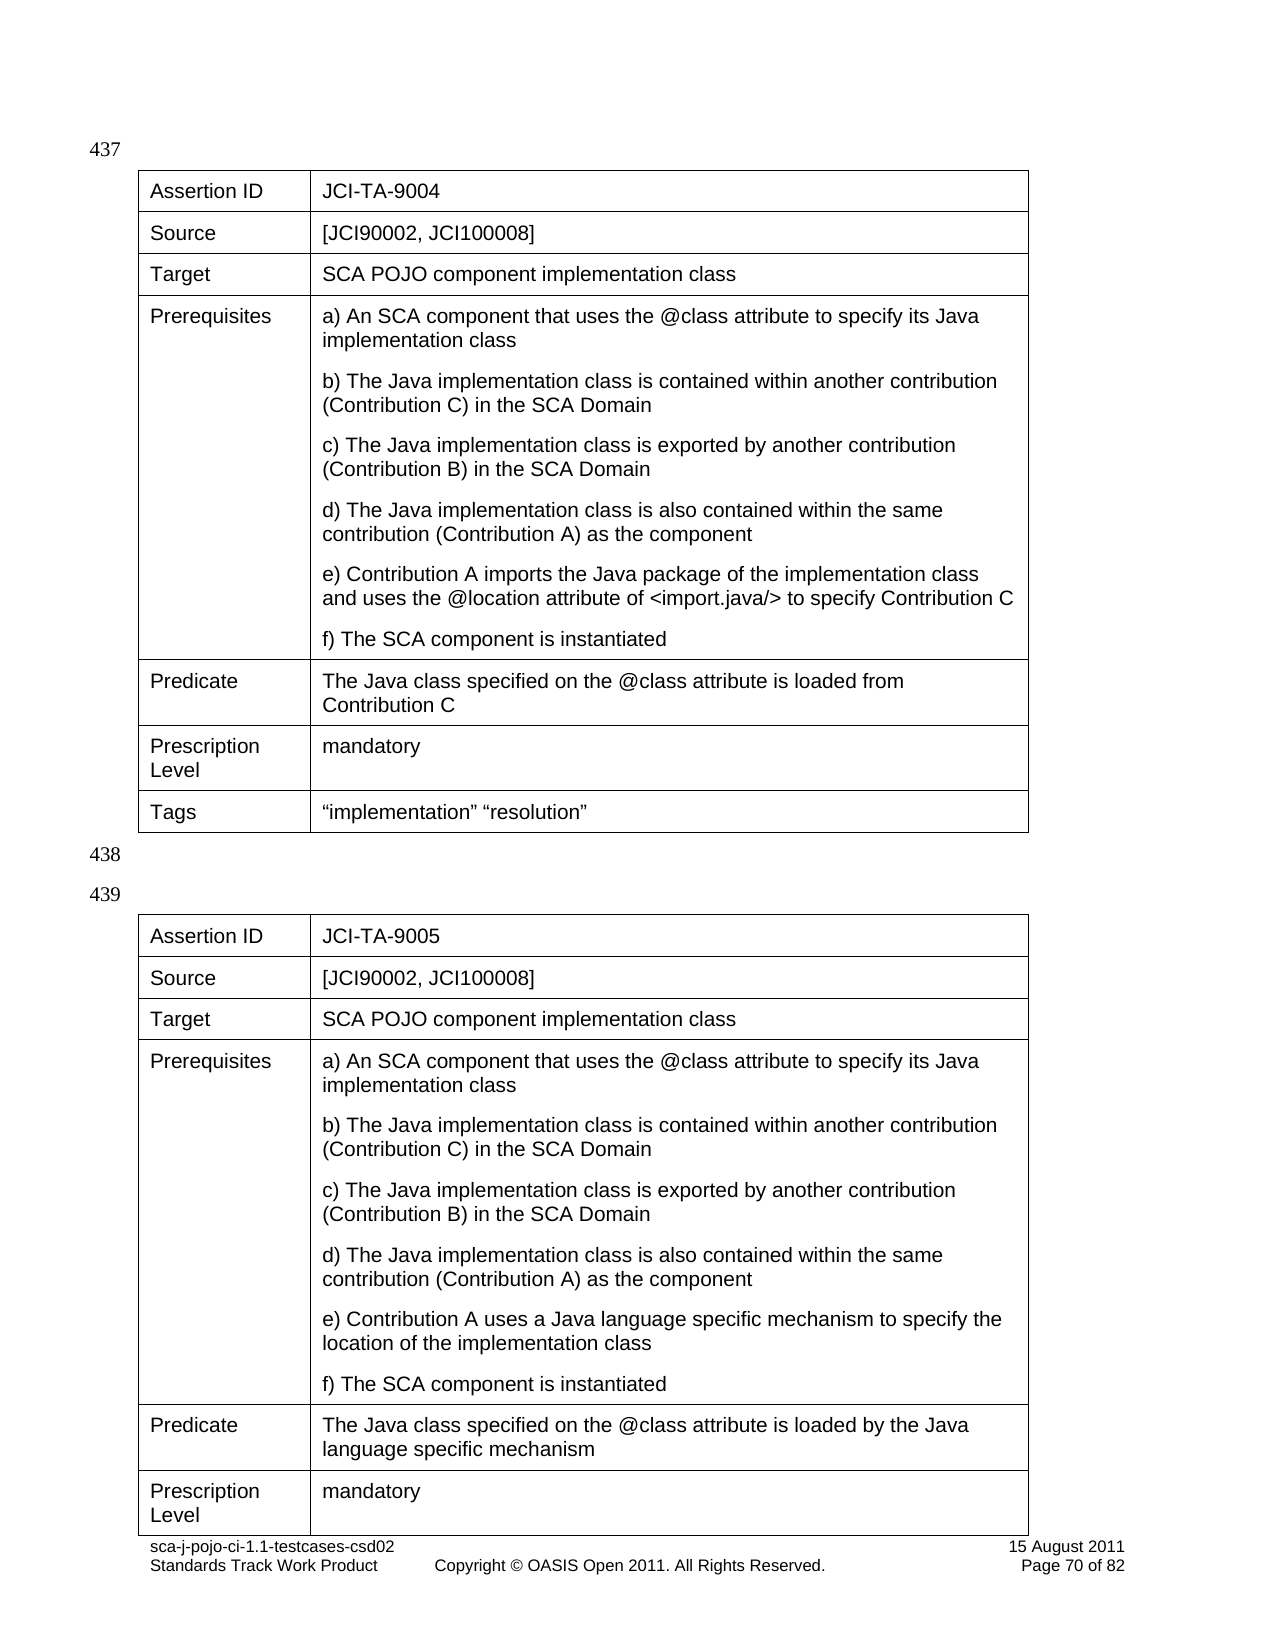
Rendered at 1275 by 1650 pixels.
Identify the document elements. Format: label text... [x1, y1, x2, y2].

table_header Assertion ID [139, 915, 310, 956]
table_cell Tags [139, 791, 310, 832]
table_cell mandatory [311, 1471, 1028, 1535]
table_cell SCA POJO component implementation class [311, 999, 1028, 1039]
table_cell “implementation” “resolution” [311, 791, 1028, 832]
table_header Assertion ID [139, 171, 310, 211]
table_header JCI-TA-9004 [311, 171, 1028, 211]
table_cell a) An SCA component that uses the @class attribute to specify its Java implementation class b) The Java implementation class is contained within another contribution (Contribution C) in the SCA Domain c) The Java implementation class is exported by another contribution (Contribution B) in the SCA Domain d) The Java implementation class is also contained within the same contribution (Contribution A) as the component e) Contribution A uses a Java language specific mechanism to specify the location of the implementation class f) The SCA component is instantiated [311, 1040, 1028, 1404]
table_cell Predicate [139, 660, 310, 725]
table_cell [JCI90002, JCI100008] [311, 957, 1028, 998]
table_cell Prerequisites [139, 1040, 310, 1404]
table_header JCI-TA-9005 [311, 915, 1028, 956]
table_cell The Java class specified on the @class attribute is loaded by the Java language specific mechanism [311, 1405, 1028, 1469]
table_cell SCA POJO component implementation class [311, 254, 1028, 294]
table_cell [JCI90002, JCI100008] [311, 212, 1028, 253]
table_cell Prerequisites [139, 296, 310, 659]
table_cell Target [139, 254, 310, 294]
table_cell Prescription Level [139, 1471, 310, 1535]
table_cell Prescription Level [139, 726, 310, 790]
table_cell Target [139, 999, 310, 1039]
table_cell Predicate [139, 1405, 310, 1469]
table_cell a) An SCA component that uses the @class attribute to specify its Java implementation class b) The Java implementation class is contained within another contribution (Contribution C) in the SCA Domain c) The Java implementation class is exported by another contribution (Contribution B) in the SCA Domain d) The Java implementation class is also contained within the same contribution (Contribution A) as the component e) Contribution A imports the Java package of the implementation class and uses the @location attribute of <import.java/> to specify Contribution C f) The SCA component is instantiated [311, 296, 1028, 659]
table_cell Source [139, 957, 310, 998]
table_cell mandatory [311, 726, 1028, 790]
table_cell Source [139, 212, 310, 253]
table_cell The Java class specified on the @class attribute is loaded from Contribution C [311, 660, 1028, 725]
